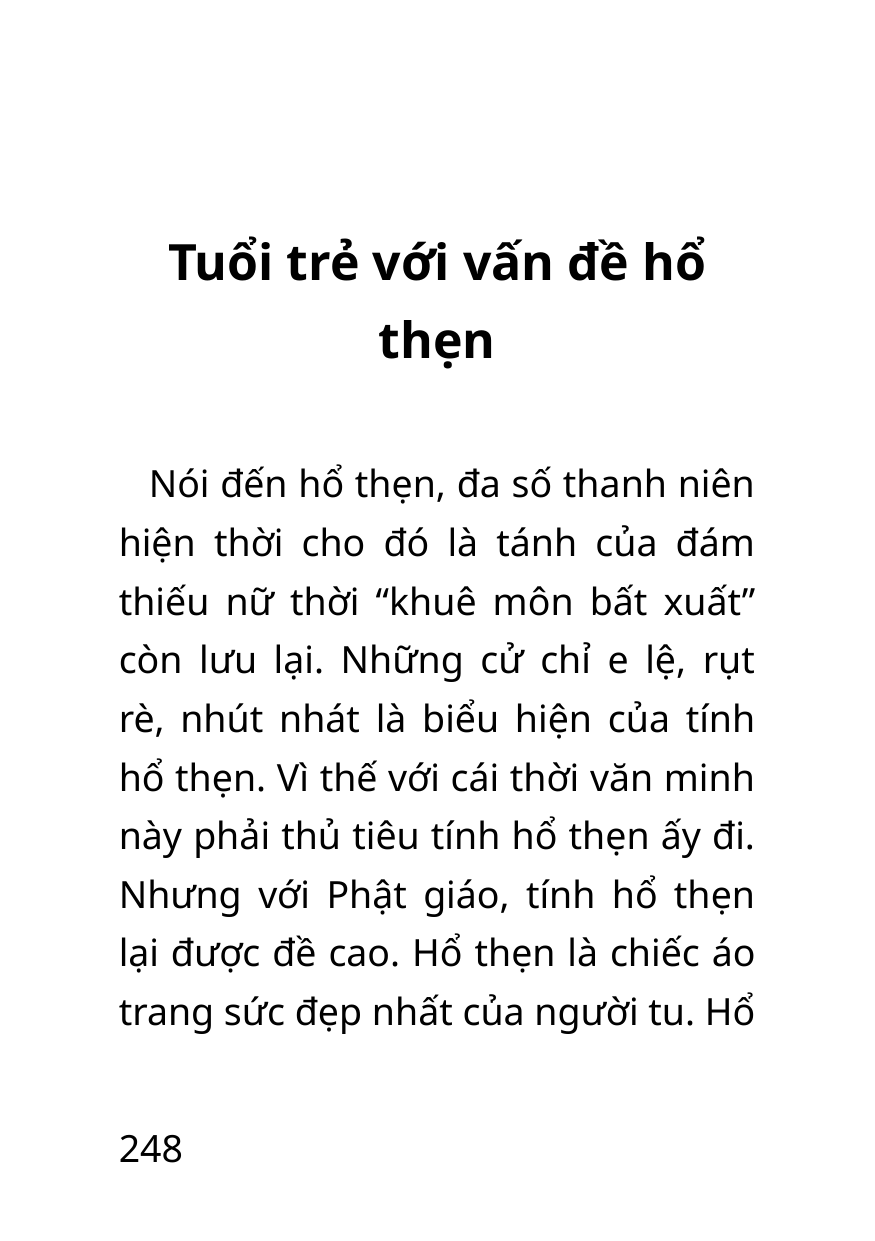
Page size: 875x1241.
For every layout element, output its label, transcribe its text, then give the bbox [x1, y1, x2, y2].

subtitle Tuổi trẻ với vấn đề hổ thẹn [118, 227, 756, 373]
text Nói đến hổ thẹn, đa số thanh niên hiện thời cho đó là tánh của đám thiếu nữ thời “khuê môn bất xuất” còn lưu lại. Những cử chỉ e lệ, rụt rè, nhút nhát là biểu hiện của tính hổ thẹn. Vì thế với cái thời văn minh này phải thủ tiêu tính hổ thẹn ấy đi. Nhưng với Phật giáo, tính hổ thẹn lại được đề cao. Hổ thẹn là chiếc áo trang sức đẹp nhất của người tu. Hổ [118, 458, 756, 1036]
